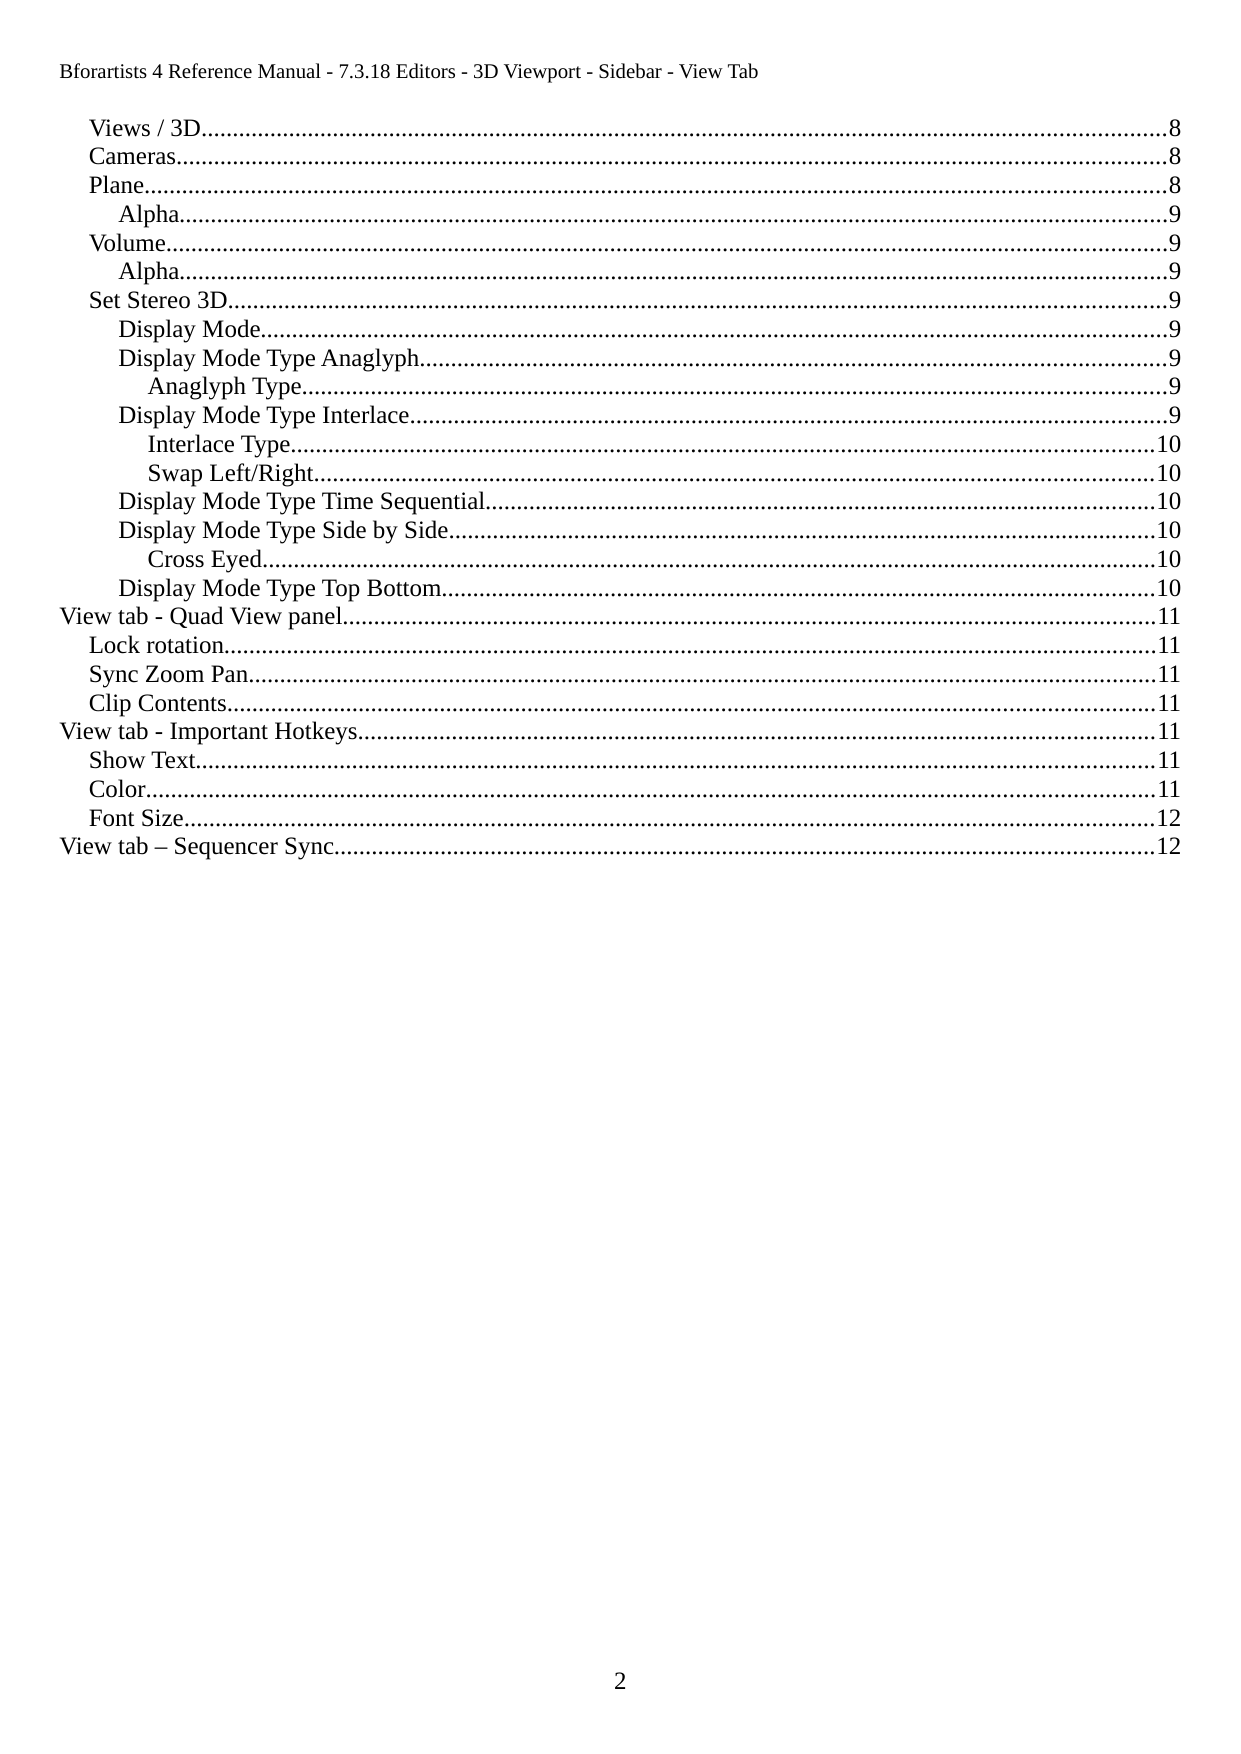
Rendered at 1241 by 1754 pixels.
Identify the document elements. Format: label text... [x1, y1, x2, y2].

text View tab – Sequencer Sync 12 [59, 831, 1181, 860]
text Anaglyph Type 9 [147, 371, 1181, 400]
text Display Mode Type Top Bottom 10 [118, 573, 1181, 601]
text Swap Left/Right 10 [147, 458, 1181, 486]
text Alpha 9 [118, 199, 1181, 228]
text Display Mode 9 [118, 314, 1181, 343]
text Lock rotation 11 [88, 630, 1181, 659]
text Display Mode Type Anaglyph 9 [118, 343, 1181, 371]
text Color 11 [88, 774, 1181, 803]
text Cross Eyed 10 [147, 544, 1181, 573]
text Set Stereo 3D 9 [88, 285, 1181, 314]
text Plane 8 [88, 170, 1181, 199]
text Display Mode Type Side by Side 10 [118, 515, 1181, 544]
text Clip Contents 11 [88, 688, 1181, 716]
text Interlace Type 10 [147, 429, 1181, 458]
text Show Text 11 [88, 745, 1181, 774]
text Volume 9 [88, 228, 1181, 256]
text Font Size 12 [88, 803, 1181, 831]
text Alpha 9 [118, 256, 1181, 285]
text Display Mode Type Time Sequential 10 [118, 486, 1181, 515]
text Cameras 8 [88, 141, 1181, 170]
text View tab - Important Hotkeys 11 [59, 716, 1181, 745]
text Views / 3D 8 [88, 113, 1181, 141]
text View tab - Quad View panel 11 [59, 601, 1181, 630]
text Display Mode Type Interlace 9 [118, 400, 1181, 429]
text Sync Zoom Pan 11 [88, 659, 1181, 688]
